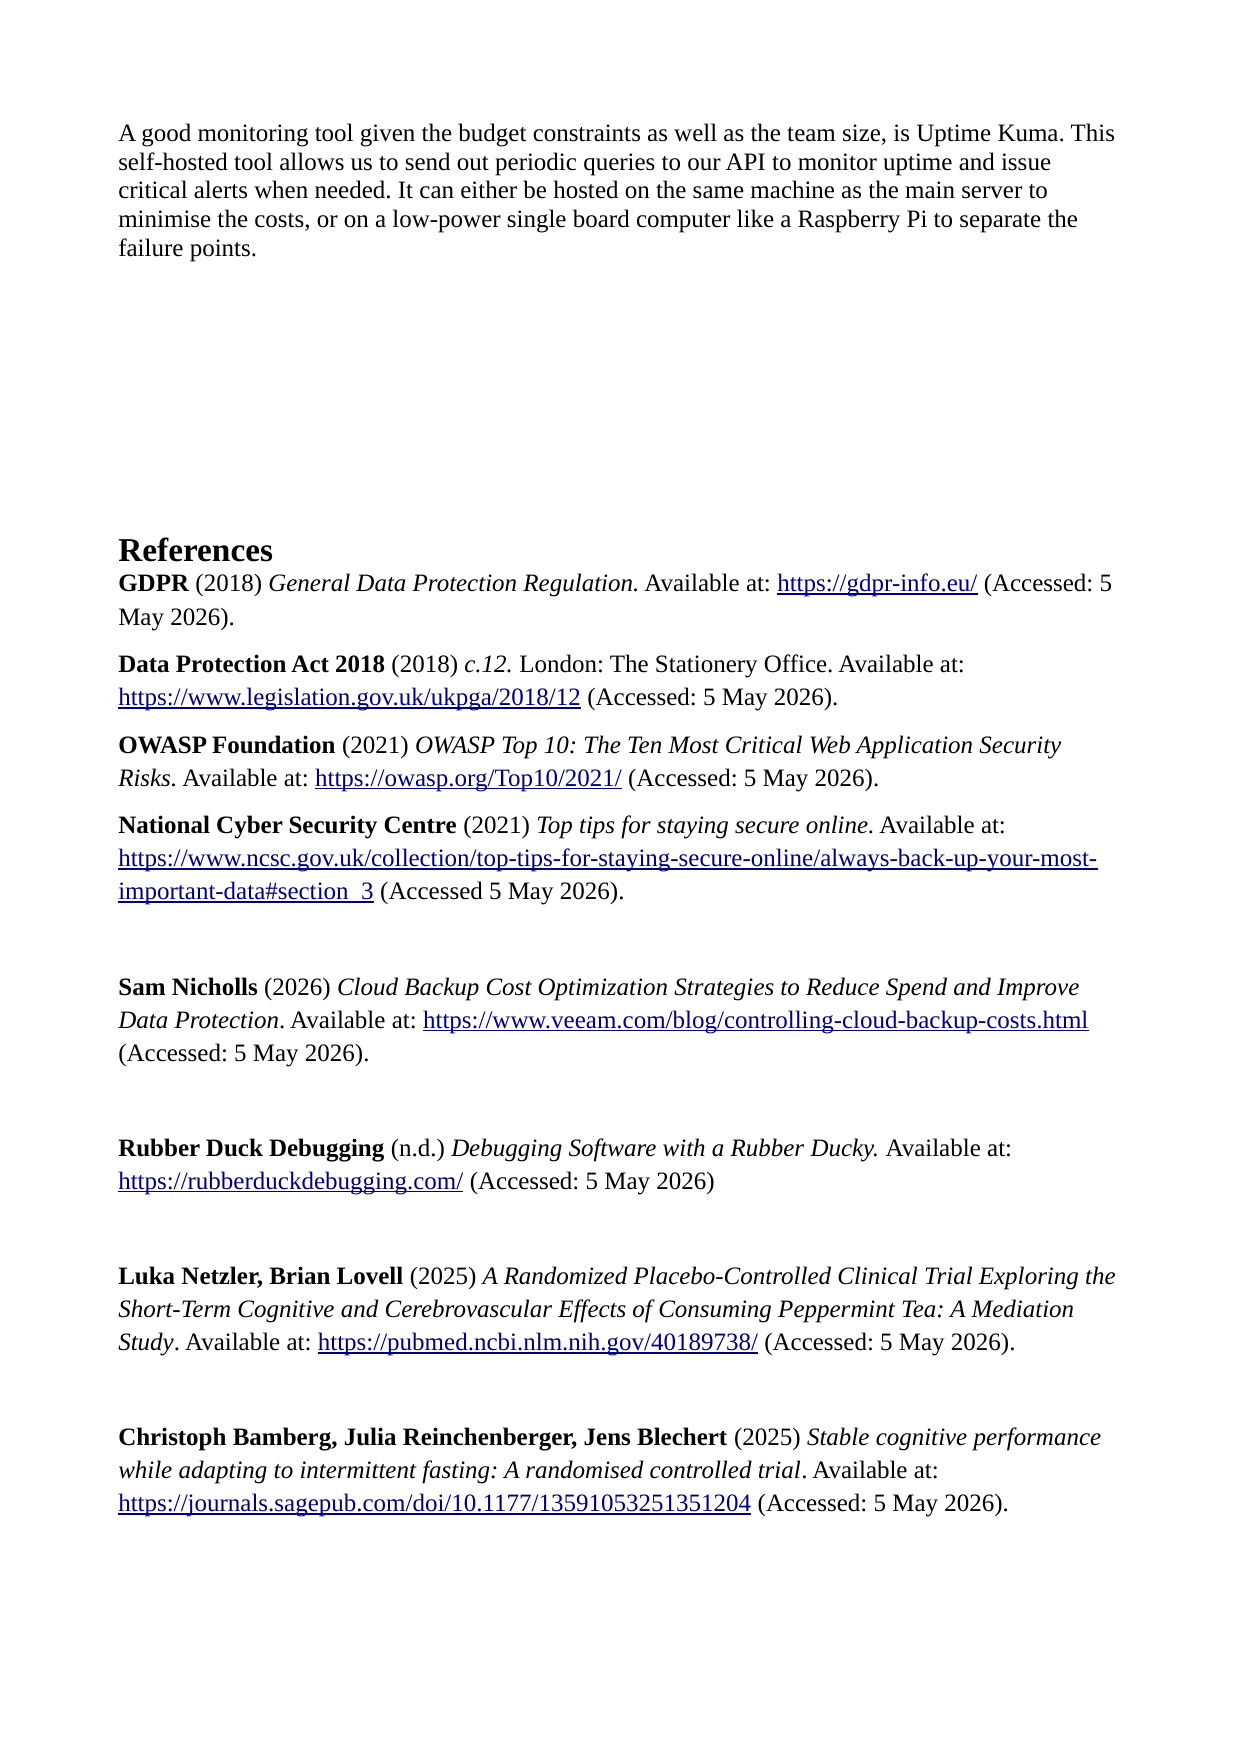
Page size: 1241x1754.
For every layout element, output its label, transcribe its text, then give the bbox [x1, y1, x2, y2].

text GDPR (2018) General Data Protection Regulation. Available at: https://gdpr-info.eu/ (Accessed: 5 May 2026). [118, 568, 1122, 630]
text National Cyber Security Centre (2021) Top tips for staying secure online. Available at: https://www.ncsc.gov.uk/collection/top-tips-for-staying-secure-online/always-back-up-your-most-important-data#section_3 (Accessed 5 May 2026). [118, 810, 1122, 905]
text A good monitoring tool given the budget constraints as well as the team size, is Uptime Kuma. This self-hosted tool allows us to send out periodic queries to our API to monitor uptime and issue critical alerts when needed. It can either be hosted on the same machine as the main server to minimise the costs, or on a low-power single board computer like a Raspberry Pi to separate the failure points. [118, 118, 1122, 262]
text Christoph Bamberg, Julia Reinchenberger, Jens Blechert (2025) Stable cognitive performance while adapting to intermittent fasting: A randomised controlled trial. Available at: https://journals.sagepub.com/doi/10.1177/13591053251351204 (Accessed: 5 May 2026). [118, 1422, 1122, 1517]
text Sam Nicholls (2026) Cloud Backup Cost Optimization Strategies to Reduce Spend and Improve Data Protection. Available at: https://www.veeam.com/blog/controlling-cloud-backup-costs.html (Accessed: 5 May 2026). [118, 972, 1122, 1066]
text OWASP Foundation (2021) OWASP Top 10: The Ten Most Critical Web Application Security Risks. Available at: https://owasp.org/Top10/2021/ (Accessed: 5 May 2026). [118, 730, 1122, 792]
text Data Protection Act 2018 (2018) c.12. London: The Stationery Office. Available at: https://www.legislation.gov.uk/ukpga/2018/12 (Accessed: 5 May 2026). [118, 649, 1122, 711]
text Rubber Duck Debugging (n.d.) Debugging Software with a Rubber Ducky. Available at: https://rubberduckdebugging.com/ (Accessed: 5 May 2026) [118, 1133, 1122, 1195]
text Luka Netzler, Brian Lovell (2025) A Randomized Placebo-Controlled Clinical Trial Exploring the Short-Term Cognitive and Cerebrovascular Effects of Consuming Peppermint Tea: A Mediation Study. Available at: https://pubmed.ncbi.nlm.nih.gov/40189738/ (Accessed: 5 May 2026). [118, 1261, 1122, 1356]
text References [118, 530, 1122, 568]
